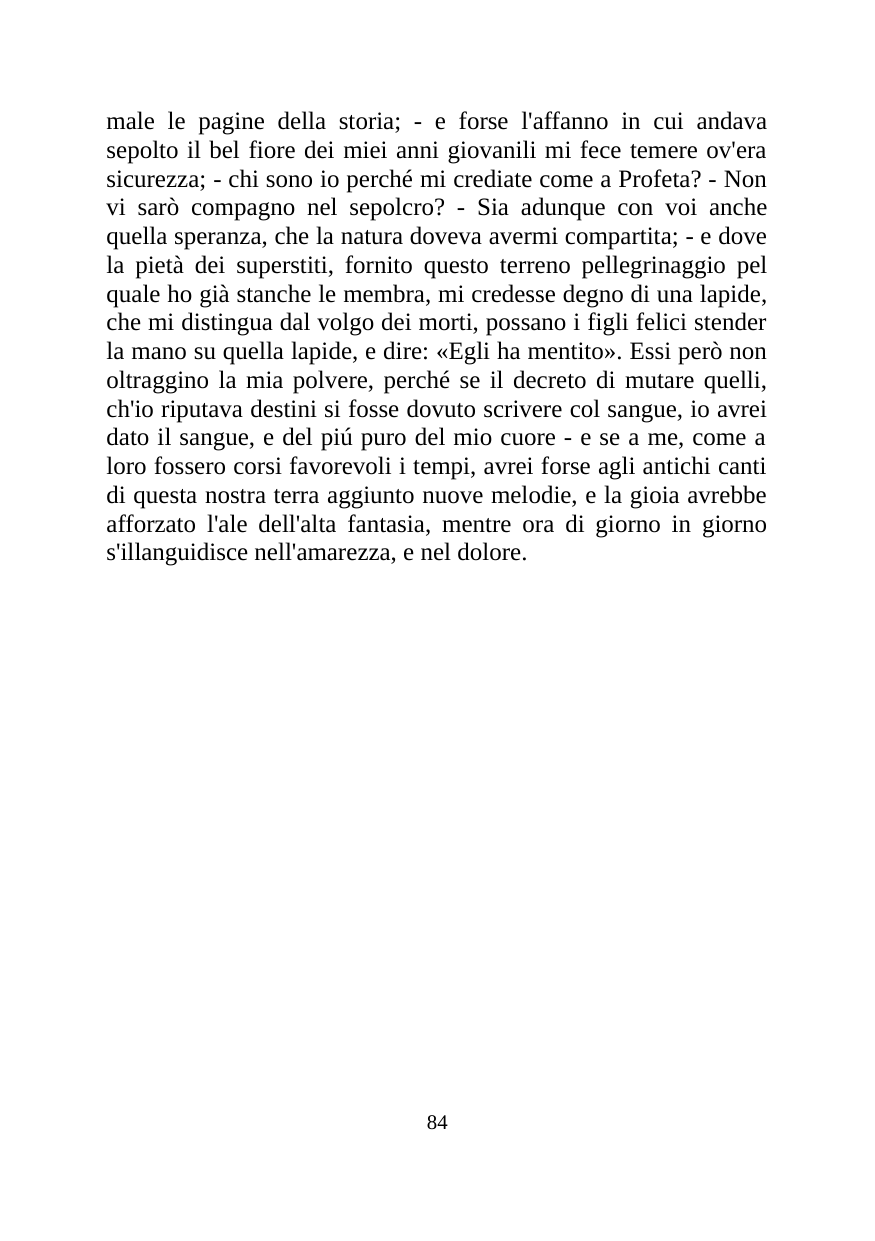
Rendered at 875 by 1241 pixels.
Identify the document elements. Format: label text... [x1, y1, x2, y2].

text male le pagine della storia; - e forse l'affanno in cui andava sepolto il bel fiore dei miei anni giovanili mi fece temere ov'era sicurezza; - chi sono io perché mi crediate come a Profeta? - Non vi sarò compagno nel sepolcro? - Sia adunque con voi anche quella speranza, che la natura doveva avermi compartita; - e dove la pietà dei superstiti, fornito questo terreno pellegrinaggio pel quale ho già stanche le membra, mi credesse degno di una lapide, che mi distingua dal volgo dei morti, possano i figli felici stender la mano su quella lapide, e dire: «Egli ha mentito». Essi però non oltraggino la mia polvere, perché se il decreto di mutare quelli, ch'io riputava destini si fosse dovuto scrivere col sangue, io avrei dato il sangue, e del piú puro del mio cuore - e se a me, come a loro fossero corsi favorevoli i tempi, avrei forse agli antichi canti di questa nostra terra aggiunto nuove melodie, e la gioia avrebbe afforzato l'ale dell'alta fantasia, mentre ora di giorno in giorno s'illanguidisce nell'amarezza, e nel dolore. [106, 106, 768, 566]
